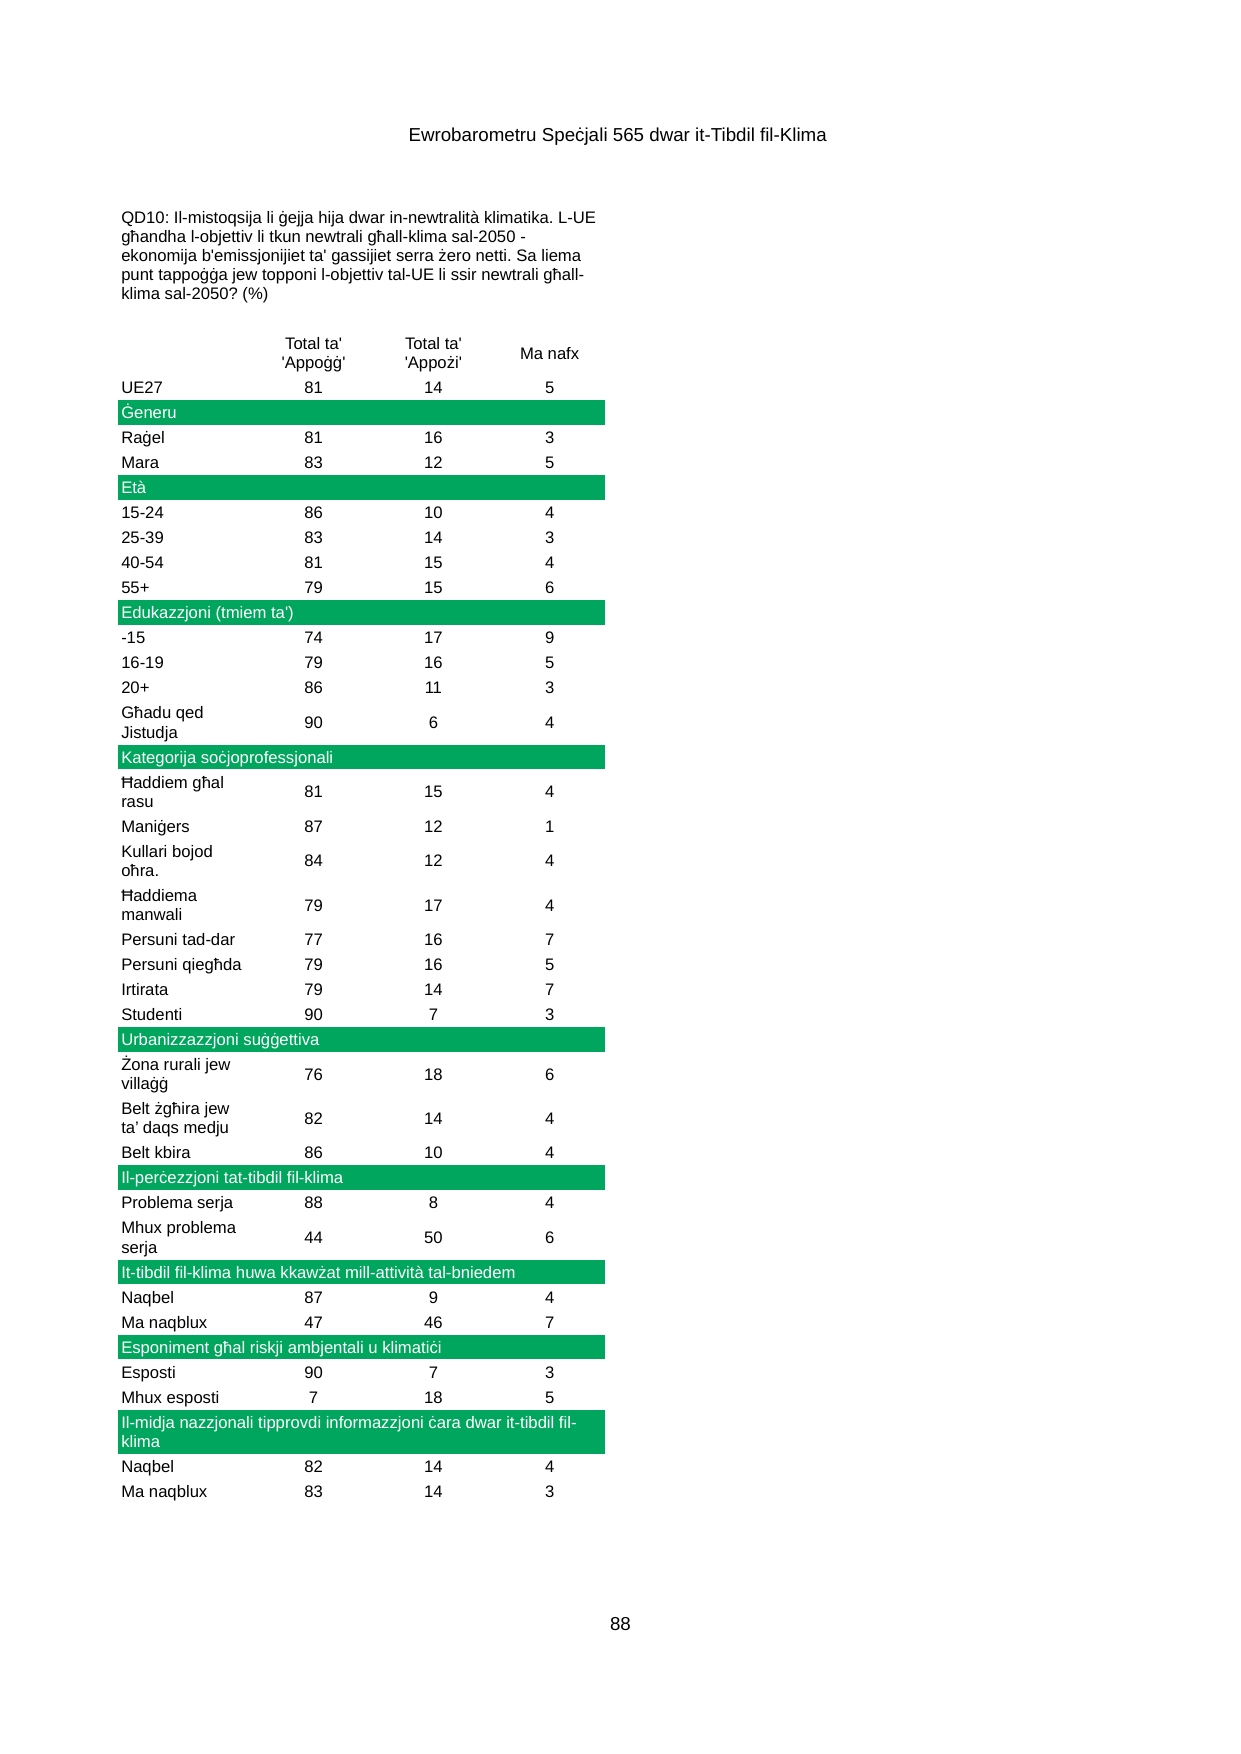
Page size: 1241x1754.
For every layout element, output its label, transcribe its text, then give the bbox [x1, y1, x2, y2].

table_cell 7 [373, 1360, 493, 1384]
table_cell 5 [493, 450, 605, 475]
table_cell [254, 306, 373, 331]
table_cell 5 [493, 375, 605, 400]
table_cell 87 [254, 814, 373, 839]
table_cell 7 [254, 1385, 373, 1409]
table_cell 15 [373, 550, 493, 575]
table_cell 10 [373, 1140, 493, 1165]
table_cell 14 [373, 1479, 493, 1504]
table_cell [118, 331, 253, 375]
table_cell 17 [373, 883, 493, 927]
table_cell 83 [254, 525, 373, 550]
table_cell Ma naqblux [118, 1310, 253, 1334]
table_cell Mara [118, 450, 253, 475]
table_cell 4 [493, 1454, 605, 1479]
table_cell [493, 306, 605, 331]
table_cell 46 [373, 1310, 493, 1334]
table_cell 86 [254, 675, 373, 700]
table_cell 40-54 [118, 550, 253, 575]
table_cell 81 [254, 425, 373, 450]
table_cell 83 [254, 450, 373, 475]
table_cell Mhux esposti [118, 1385, 253, 1409]
table_cell Mhux problema serja [118, 1215, 253, 1259]
table_cell 4 [493, 1190, 605, 1215]
table_cell 9 [493, 625, 605, 650]
table_cell Belt żgħira jew ta’ daqs medju [118, 1096, 253, 1140]
table_cell Raġel [118, 425, 253, 450]
table_cell 82 [254, 1454, 373, 1479]
table_cell Esponiment għal riskji ambjentali u klimatiċi [118, 1335, 605, 1359]
table_cell Żona rurali jew villaġġ [118, 1052, 253, 1096]
table_cell Kategorija soċjoprofessjonali [118, 745, 605, 769]
table_cell 14 [373, 977, 493, 1002]
table_cell 87 [254, 1285, 373, 1309]
table_header QD10: Il-mistoqsija li ġejja hija dwar in-newtralità klimatika. L-UE għandha l-objettiv li tkun newtrali għall-klima sal-2050 - ekonomija b'emissjonijiet ta' gassijiet serra żero netti. Sa liema punt tappoġġa jew topponi l-objettiv tal-UE li ssir newtrali għall-klima sal-2050? (%) [118, 205, 605, 306]
table_cell 79 [254, 883, 373, 927]
table_cell 81 [254, 550, 373, 575]
table_cell 7 [493, 927, 605, 952]
table_cell 5 [493, 1385, 605, 1409]
table_cell Għadu qed Jistudja [118, 700, 253, 744]
table_cell Ġeneru [118, 400, 605, 425]
table_cell 79 [254, 575, 373, 600]
table_cell Studenti [118, 1002, 253, 1027]
table_cell 10 [373, 500, 493, 525]
table_cell 79 [254, 977, 373, 1002]
table_cell 25-39 [118, 525, 253, 550]
table_cell 84 [254, 839, 373, 883]
table_cell Urbanizzazzjoni suġġettiva [118, 1027, 605, 1052]
table_cell [373, 306, 493, 331]
table_cell 4 [493, 839, 605, 883]
table_cell Belt kbira [118, 1140, 253, 1165]
table_cell 12 [373, 839, 493, 883]
table_cell 86 [254, 500, 373, 525]
table_cell Kullari bojod oħra. [118, 839, 253, 883]
table_cell Ma naqblux [118, 1479, 253, 1504]
table_cell Naqbel [118, 1454, 253, 1479]
table_cell Ma nafx [493, 331, 605, 375]
table_cell 90 [254, 700, 373, 744]
table_cell 15 [373, 575, 493, 600]
table_cell 47 [254, 1310, 373, 1334]
table_cell 3 [493, 1002, 605, 1027]
table_cell 4 [493, 700, 605, 744]
table_cell 44 [254, 1215, 373, 1259]
table_cell 6 [493, 1052, 605, 1096]
table_cell It-tibdil fil-klima huwa kkawżat mill-attività tal-bniedem [118, 1260, 605, 1284]
table_cell 90 [254, 1002, 373, 1027]
table_cell 18 [373, 1052, 493, 1096]
table_cell 81 [254, 770, 373, 814]
table_cell 6 [373, 700, 493, 744]
table_cell Problema serja [118, 1190, 253, 1215]
table_cell 12 [373, 450, 493, 475]
table_cell 15-24 [118, 500, 253, 525]
table_cell 7 [373, 1002, 493, 1027]
table_cell 5 [493, 952, 605, 977]
table_cell 55+ [118, 575, 253, 600]
table_cell 4 [493, 1285, 605, 1309]
table_cell 3 [493, 675, 605, 700]
table_cell 3 [493, 525, 605, 550]
table_cell 11 [373, 675, 493, 700]
table_cell 79 [254, 650, 373, 675]
table_cell 50 [373, 1215, 493, 1259]
table_cell 17 [373, 625, 493, 650]
table_cell 76 [254, 1052, 373, 1096]
table_cell 9 [373, 1285, 493, 1309]
table_cell 4 [493, 1140, 605, 1165]
table_cell Età [118, 475, 605, 500]
table_cell 83 [254, 1479, 373, 1504]
table_cell 77 [254, 927, 373, 952]
table_cell Ħaddiema manwali [118, 883, 253, 927]
table_cell Ħaddiem għal rasu [118, 770, 253, 814]
table_cell 82 [254, 1096, 373, 1140]
table_cell 5 [493, 650, 605, 675]
table_cell Maniġers [118, 814, 253, 839]
table_cell 6 [493, 1215, 605, 1259]
table_cell 4 [493, 770, 605, 814]
table_cell 3 [493, 425, 605, 450]
table_cell 4 [493, 500, 605, 525]
table_cell 88 [254, 1190, 373, 1215]
table_cell 12 [373, 814, 493, 839]
table_cell 3 [493, 1360, 605, 1384]
table_cell 7 [493, 977, 605, 1002]
table_cell 16 [373, 425, 493, 450]
table_cell 20+ [118, 675, 253, 700]
table_cell 7 [493, 1310, 605, 1334]
table_cell 1 [493, 814, 605, 839]
table_cell 14 [373, 1096, 493, 1140]
table_cell 16 [373, 650, 493, 675]
table_cell 14 [373, 375, 493, 400]
table_cell 4 [493, 1096, 605, 1140]
table_cell 81 [254, 375, 373, 400]
table_cell 4 [493, 883, 605, 927]
table_cell 16 [373, 952, 493, 977]
table_cell 14 [373, 1454, 493, 1479]
table_cell Persuni qiegħda [118, 952, 253, 977]
table_cell 16-19 [118, 650, 253, 675]
table_cell 79 [254, 952, 373, 977]
table_cell 3 [493, 1479, 605, 1504]
table_cell Il-perċezzjoni tat-tibdil fil-klima [118, 1165, 605, 1190]
table_cell Naqbel [118, 1285, 253, 1309]
table_cell 16 [373, 927, 493, 952]
table_cell 15 [373, 770, 493, 814]
table_cell Total ta' 'Appożi' [373, 331, 493, 375]
table_cell Esposti [118, 1360, 253, 1384]
table_cell [118, 306, 253, 331]
table_cell 18 [373, 1385, 493, 1409]
table_cell 6 [493, 575, 605, 600]
table_cell -15 [118, 625, 253, 650]
table_cell 74 [254, 625, 373, 650]
table_cell 4 [493, 550, 605, 575]
table_cell 14 [373, 525, 493, 550]
table_cell Persuni tad-dar [118, 927, 253, 952]
table_cell Irtirata [118, 977, 253, 1002]
table_cell Edukazzjoni (tmiem ta') [118, 600, 605, 625]
table_cell 90 [254, 1360, 373, 1384]
table_cell Il-midja nazzjonali tipprovdi informazzjoni ċara dwar it-tibdil fil-klima [118, 1410, 605, 1454]
table_cell Total ta' 'Appoġġ' [254, 331, 373, 375]
table_cell 8 [373, 1190, 493, 1215]
table_cell UE27 [118, 375, 253, 400]
table_cell 86 [254, 1140, 373, 1165]
